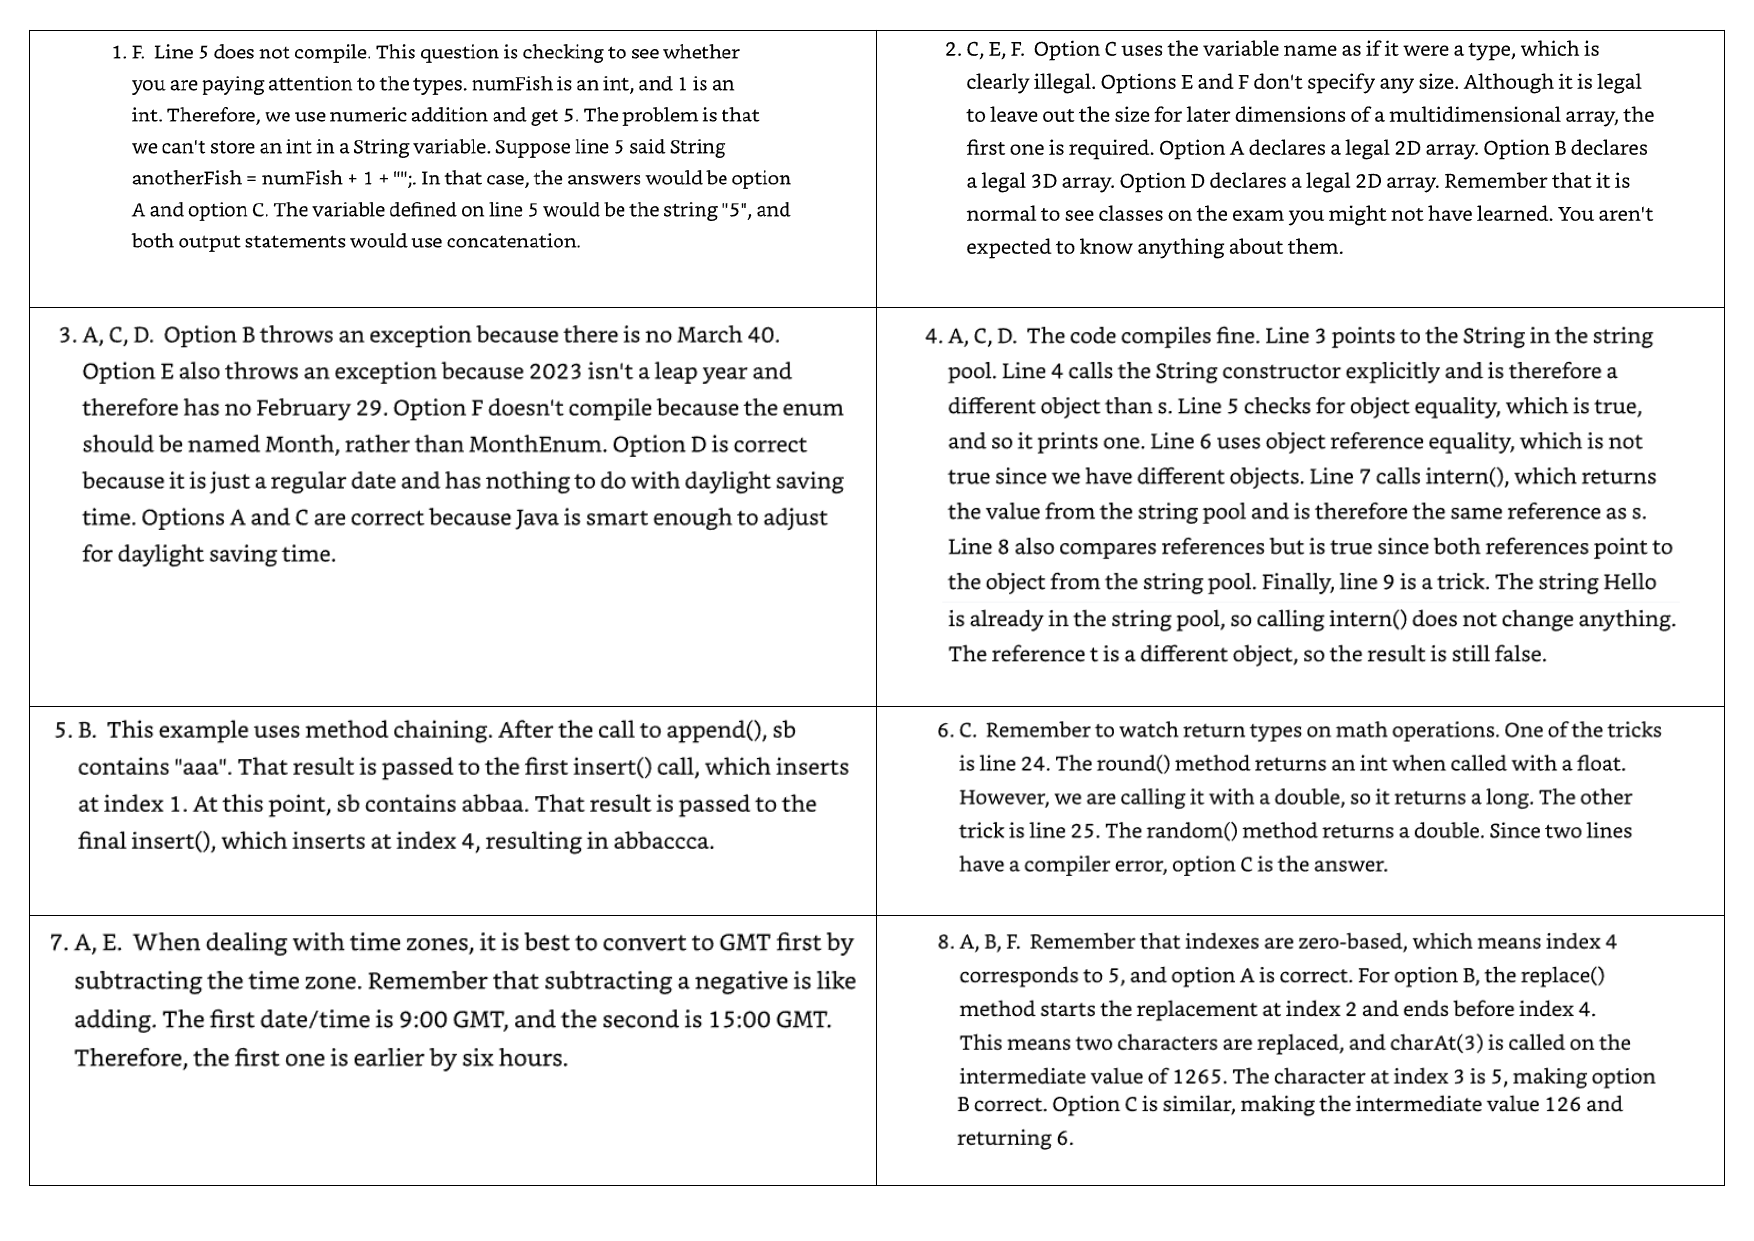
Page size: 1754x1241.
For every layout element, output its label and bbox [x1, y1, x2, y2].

table_cell [877, 916, 1724, 1185]
picture [927, 922, 1675, 1151]
picture [100, 36, 806, 266]
table_cell [877, 707, 1724, 915]
table_cell [30, 707, 876, 915]
picture [937, 36, 1664, 267]
picture [42, 922, 864, 1075]
picture [51, 313, 855, 572]
table_cell [30, 308, 876, 706]
picture [47, 712, 859, 858]
picture [920, 313, 1681, 672]
table_header [30, 31, 876, 307]
table_cell [30, 916, 876, 1185]
table_header [877, 31, 1724, 307]
table_cell [877, 308, 1724, 706]
picture [932, 712, 1669, 881]
